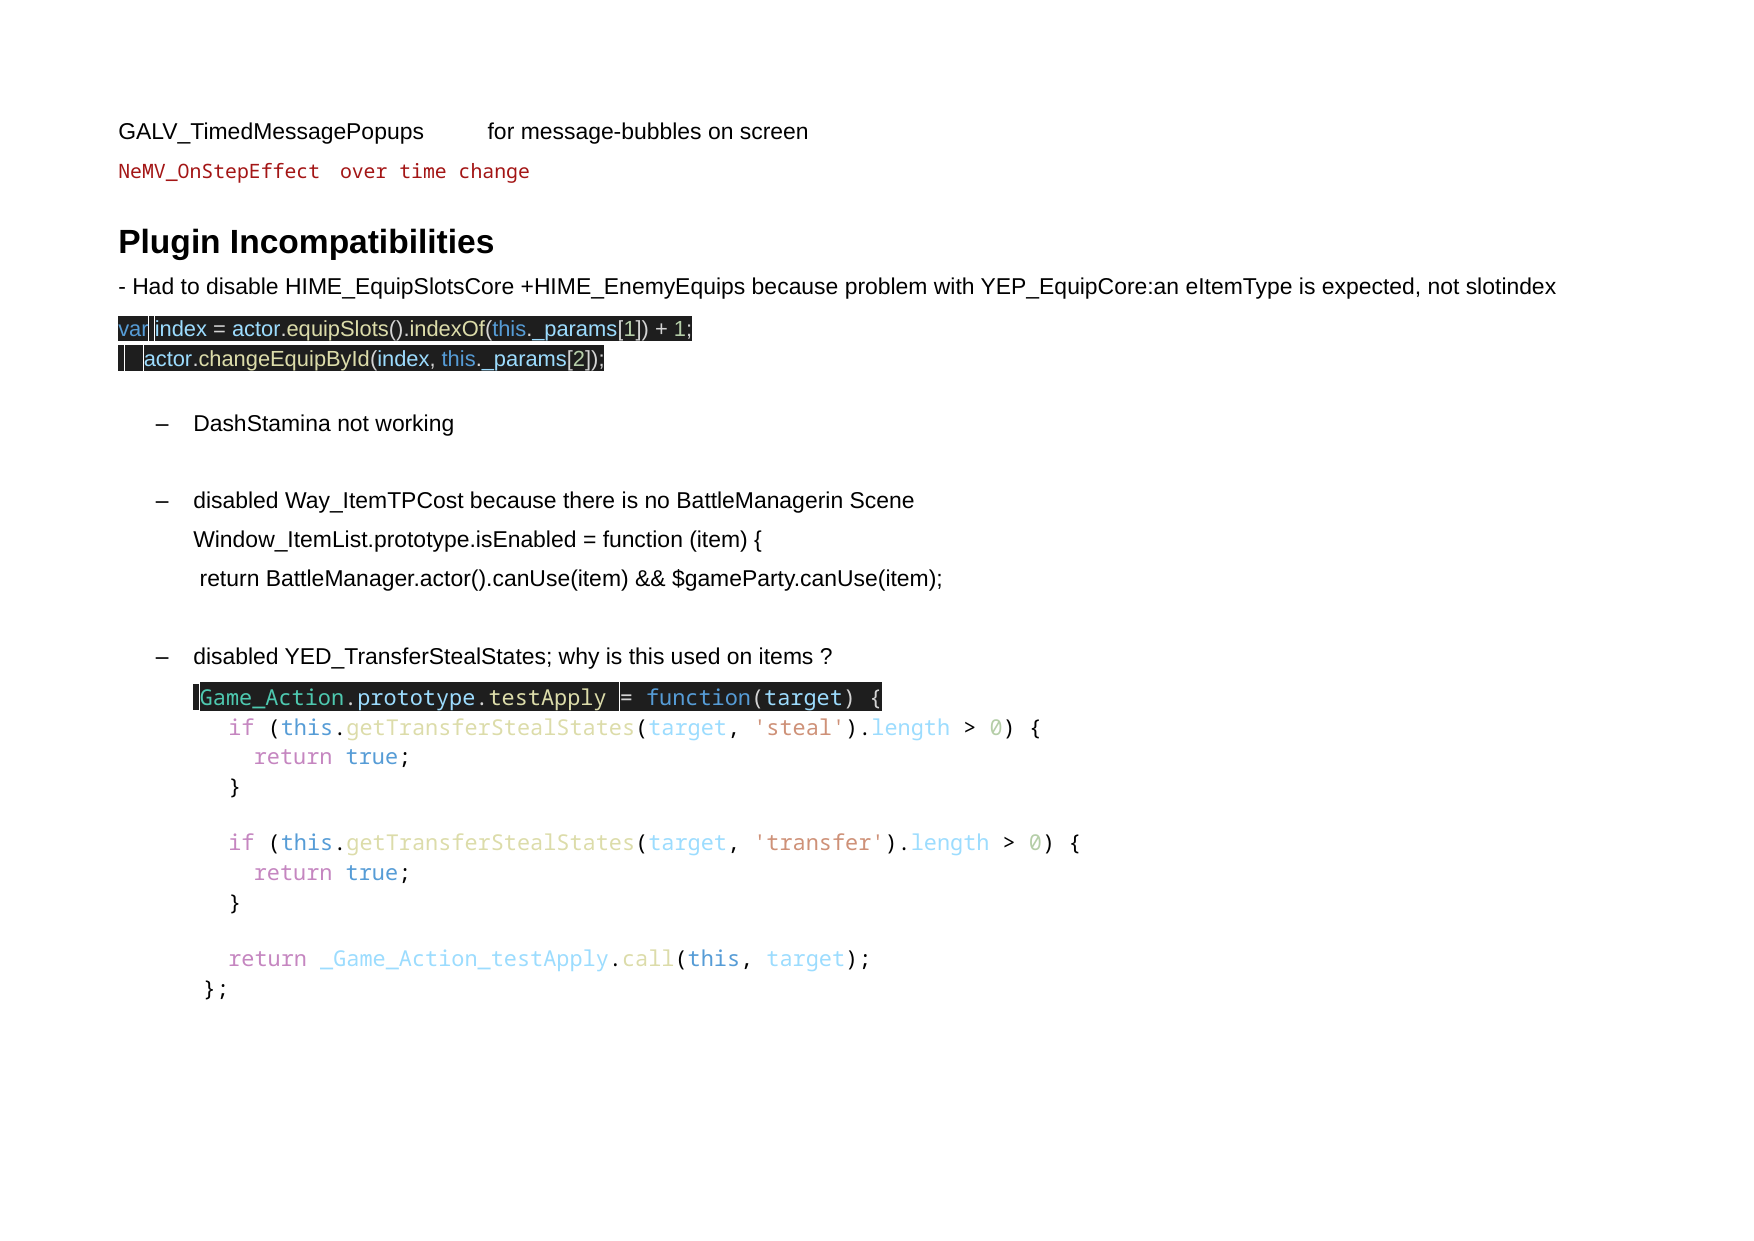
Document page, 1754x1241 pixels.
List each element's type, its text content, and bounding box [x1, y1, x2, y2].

text GALV_TimedMessagePopups for message-bubbles on screen [118, 118, 1636, 144]
list }; [177, 973, 1636, 1002]
list } [177, 887, 1636, 917]
list disabled YED_TransferStealStates; why is this used on items ? [156, 643, 1636, 669]
list Game_Action.prototype.testApply = function(target) { [156, 682, 1636, 711]
list if (this.getTransferStealStates(target, 'transfer').length > 0) { [177, 827, 1636, 857]
list } [177, 771, 1636, 801]
list disabled Way_ItemTPCost because there is no BattleManagerin Scene [156, 487, 1636, 514]
text NeMV_OnStepEffect over time change [118, 157, 1636, 184]
list return true; [177, 857, 1636, 887]
text - Had to disable HIME_EquipSlotsCore +HIME_EnemyEquips because problem with YEP_EquipCore:an eItemType is expected, not slotindex [118, 273, 1636, 299]
list DashStamina not working [156, 410, 1636, 436]
list return _Game_Action_testApply.call(this, target); [177, 943, 1636, 973]
list return true; [177, 741, 1636, 771]
list Window_ItemList.prototype.isEnabled = function (item) { [156, 526, 1636, 553]
list return BattleManager.actor().canUse(item) && $gameParty.canUse(item); [156, 565, 1636, 591]
subtitle Plugin Incompatibilities [118, 221, 1636, 260]
list if (this.getTransferStealStates(target, 'steal').length > 0) { [177, 711, 1636, 741]
text var index = actor.equipSlots().indexOf(this._params[1]) + 1; [118, 311, 1636, 341]
text actor.changeEquipById(index, this._params[2]); [118, 341, 1636, 371]
